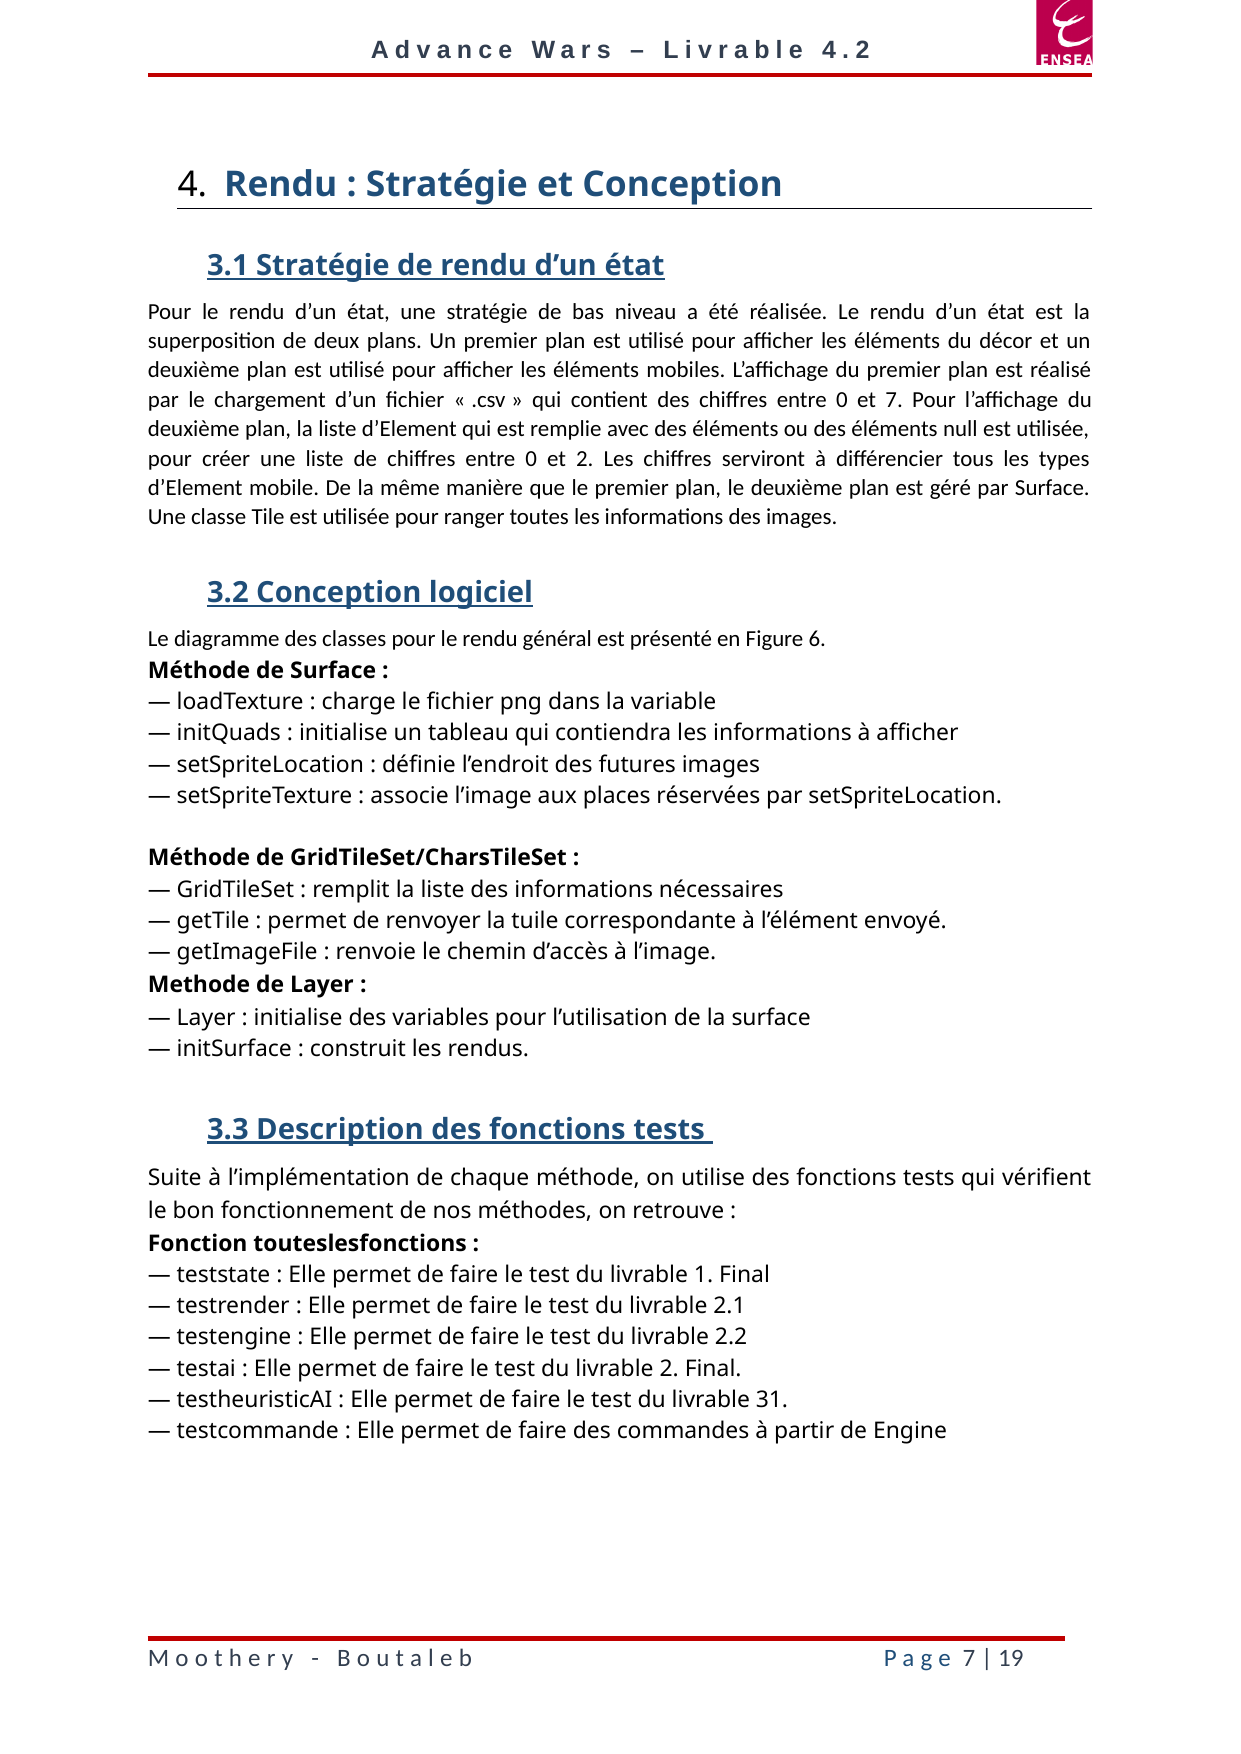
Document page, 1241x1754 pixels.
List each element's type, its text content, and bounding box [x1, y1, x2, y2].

text — getTile : permet de renvoyer la tuile correspondante à l’élément envoyé. [148, 904, 1092, 935]
text Méthode de GridTileSet/CharsTileSet : [148, 841, 1092, 873]
text — testcommande : Elle permet de faire des commandes à partir de Engine [148, 1414, 1092, 1445]
text Fonction touteslesfonctions : [148, 1226, 1092, 1258]
text Méthode de Surface : [148, 654, 1092, 685]
text Pour le rendu d’un état, une stratégie de bas niveau a été réalisée. Le rendu d’un état est la superposition de deux plans. Un premier plan est utilisé pour afficher les éléments du décor et un deuxième plan est utilisé pour afficher les éléments mobiles. L’affichage du premier plan est réalisé par le chargement d’un fichier « .csv » qui contient des chiffres entre 0 et 7. Pour l’affichage du deuxième plan, la liste d’Element qui est remplie avec des éléments ou des éléments null est utilisée, pour créer une liste de chiffres entre 0 et 2. Les chiffres serviront à différencier tous les types d’Element mobile. De la même manière que le premier plan, le deuxième plan est géré par Surface. Une classe Tile est utilisée pour ranger toutes les informations des images. [148, 297, 1092, 531]
text — testrender : Elle permet de faire le test du livrable 2.1 [148, 1289, 1092, 1320]
text — getImageFile : renvoie le chemin d’accès à l’image. [148, 935, 1092, 966]
text Methode de Layer : [148, 968, 1092, 999]
subtitle 3.2 Conception logiciel [207, 572, 1092, 611]
text — setSpriteLocation : définie l’endroit des futures images [148, 748, 1092, 779]
text — loadTexture : charge le fichier png dans la variable [148, 685, 1092, 716]
text — testai : Elle permet de faire le test du livrable 2. Final. [148, 1351, 1092, 1383]
text Le diagramme des classes pour le rendu général est présenté en Figure 6. [148, 624, 1092, 652]
text — initSurface : construit les rendus. [148, 1032, 1092, 1063]
text — teststate : Elle permet de faire le test du livrable 1. Final [148, 1258, 1092, 1289]
text — GridTileSet : remplit la liste des informations nécessaires [148, 873, 1092, 904]
text — setSpriteTexture : associe l’image aux places réservées par setSpriteLocation. [148, 779, 1092, 810]
subtitle Rendu : Stratégie et Conception [177, 158, 1092, 208]
text — testengine : Elle permet de faire le test du livrable 2.2 [148, 1320, 1092, 1351]
text Suite à l’implémentation de chaque méthode, on utilise des fonctions tests qui vérifient le bon fonctionnement de nos méthodes, on retrouve : [148, 1161, 1092, 1225]
picture [1036, 0, 1093, 65]
text — Layer : initialise des variables pour l’utilisation de la surface [148, 1001, 1092, 1032]
text — testheuristicAI : Elle permet de faire le test du livrable 31. [148, 1383, 1092, 1414]
subtitle 3.3 Description des fonctions tests [207, 1108, 1092, 1148]
subtitle 3.1 Stratégie de rendu d’un état [207, 244, 1092, 284]
text — initQuads : initialise un tableau qui contiendra les informations à afficher [148, 716, 1092, 748]
